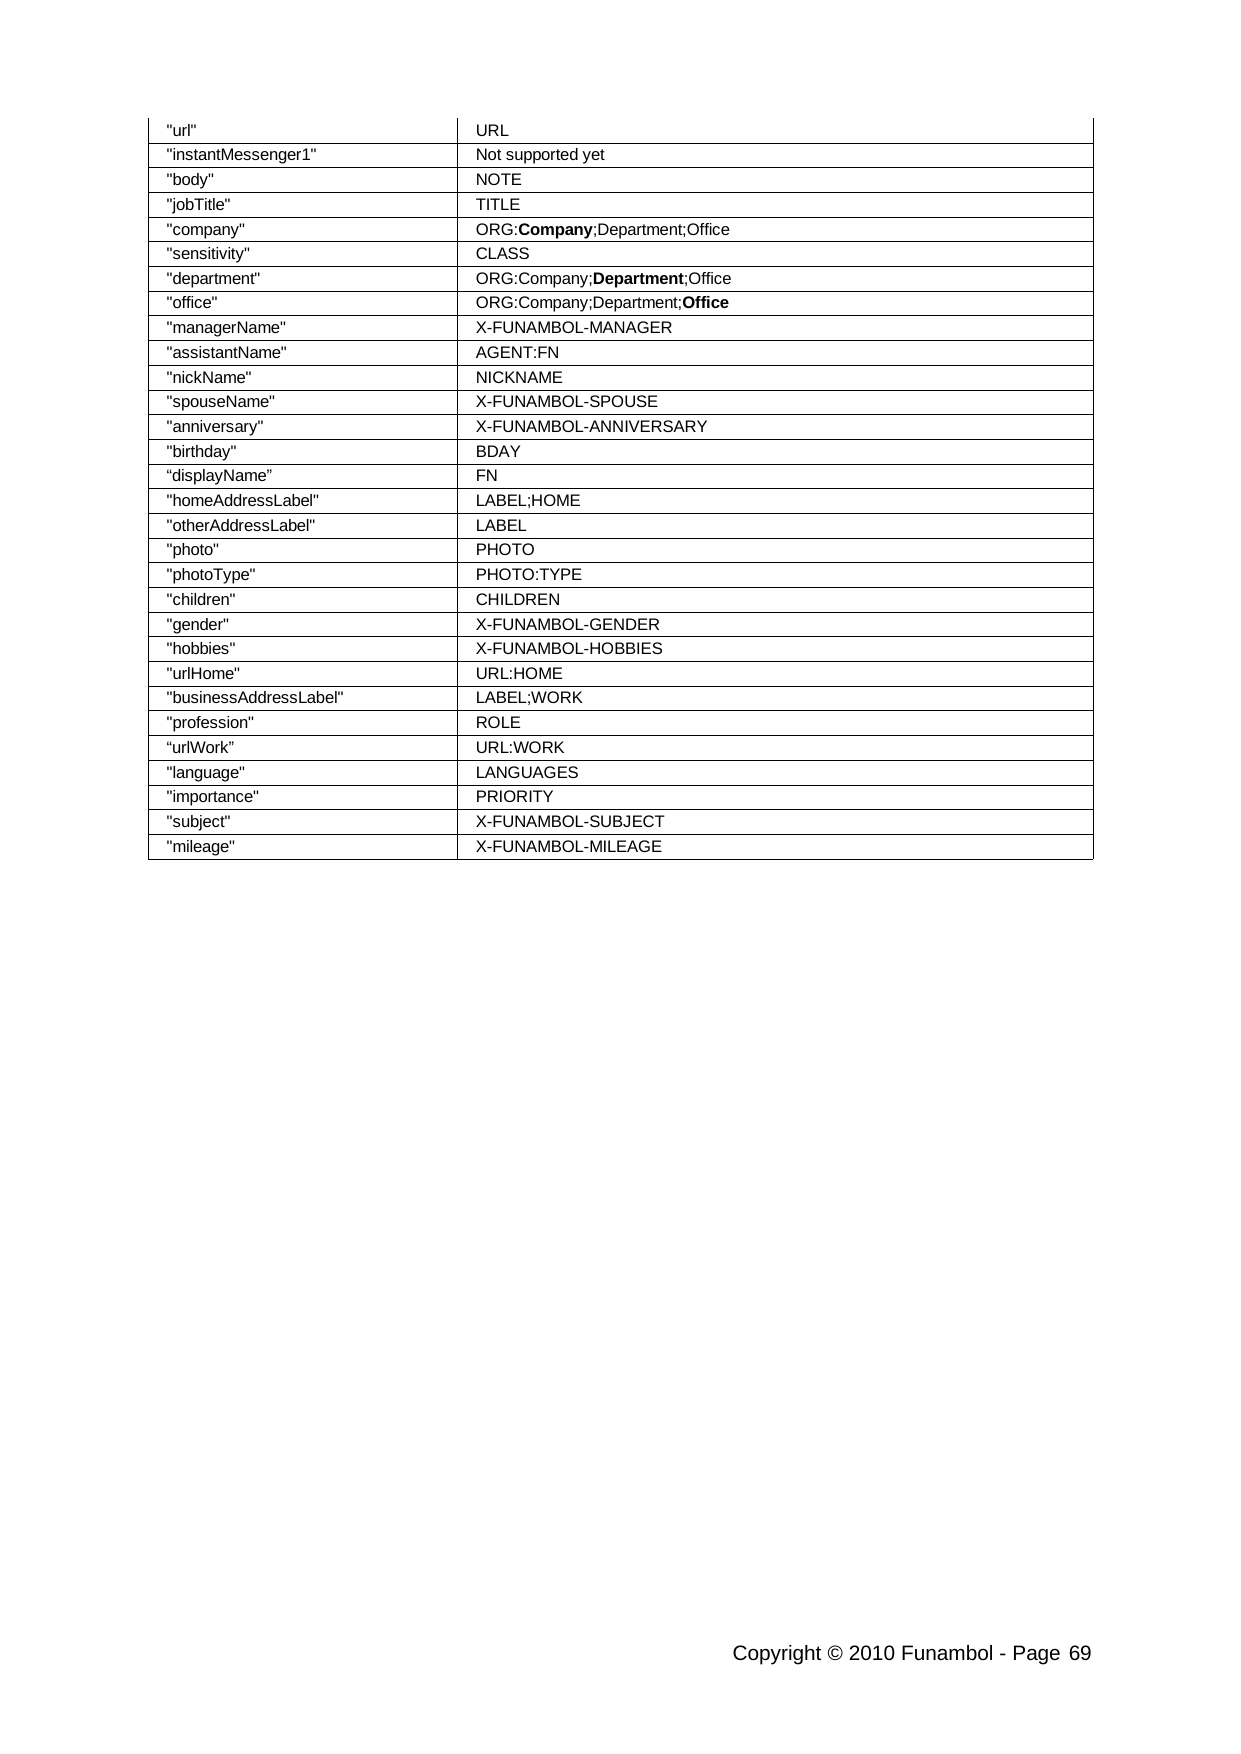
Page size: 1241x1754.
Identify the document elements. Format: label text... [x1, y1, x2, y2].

table_cell "businessAddressLabel" [149, 687, 457, 710]
table_cell "language" [149, 761, 457, 785]
table_cell "jobTitle" [149, 193, 457, 217]
table_cell AGENT:FN [458, 341, 1093, 365]
table_cell "children" [149, 588, 457, 612]
table_cell “displayName” [149, 465, 457, 488]
table_cell URL:WORK [458, 736, 1093, 760]
table_cell X-FUNAMBOL-MANAGER [458, 316, 1093, 340]
table_cell PHOTO [458, 539, 1093, 562]
table_cell "managerName" [149, 316, 457, 340]
table_cell NOTE [458, 168, 1093, 192]
table_cell ROLE [458, 711, 1093, 735]
table_cell X-FUNAMBOL-SUBJECT [458, 810, 1093, 834]
table_cell FN [458, 465, 1093, 488]
table_cell "spouseName" [149, 391, 457, 414]
table_cell "body" [149, 168, 457, 192]
table_cell “urlWork” [149, 736, 457, 760]
table_cell X-FUNAMBOL-HOBBIES [458, 637, 1093, 661]
table_cell "hobbies" [149, 637, 457, 661]
table_cell LABEL;WORK [458, 687, 1093, 710]
table_cell LABEL;HOME [458, 489, 1093, 513]
table_cell ORG:Company;Department;Office [458, 218, 1093, 241]
table_cell "homeAddressLabel" [149, 489, 457, 513]
table_cell PRIORITY [458, 786, 1093, 809]
table_cell "otherAddressLabel" [149, 514, 457, 538]
table_cell X-FUNAMBOL-MILEAGE [458, 835, 1093, 859]
table_cell "gender" [149, 613, 457, 636]
table_cell "urlHome" [149, 662, 457, 686]
table_cell "anniversary" [149, 415, 457, 439]
table_cell "profession" [149, 711, 457, 735]
table_cell "photoType" [149, 563, 457, 587]
table_cell BDAY [458, 440, 1093, 464]
table_cell "instantMessenger1" [149, 144, 457, 167]
table_cell "office" [149, 292, 457, 315]
table_cell CLASS [458, 242, 1093, 266]
table_cell "subject" [149, 810, 457, 834]
table_cell PHOTO:TYPE [458, 563, 1093, 587]
table_cell ORG:Company;Department;Office [458, 267, 1093, 291]
table_cell "birthday" [149, 440, 457, 464]
table_cell "photo" [149, 539, 457, 562]
table_cell URL:HOME [458, 662, 1093, 686]
table_cell LABEL [458, 514, 1093, 538]
table_cell LANGUAGES [458, 761, 1093, 785]
table_cell ORG:Company;Department;Office [458, 292, 1093, 315]
table_cell X-FUNAMBOL-GENDER [458, 613, 1093, 636]
table_cell "assistantName" [149, 341, 457, 365]
table_cell X-FUNAMBOL-ANNIVERSARY [458, 415, 1093, 439]
table_cell "company" [149, 218, 457, 241]
table_cell "url" [149, 118, 457, 143]
table_cell CHILDREN [458, 588, 1093, 612]
table_cell "department" [149, 267, 457, 291]
table_cell "importance" [149, 786, 457, 809]
table_cell "mileage" [149, 835, 457, 859]
table_cell "nickName" [149, 366, 457, 390]
table_cell Not supported yet [458, 144, 1093, 167]
table_cell TITLE [458, 193, 1093, 217]
table_cell NICKNAME [458, 366, 1093, 390]
table_cell "sensitivity" [149, 242, 457, 266]
table_cell URL [458, 118, 1093, 143]
table_cell X-FUNAMBOL-SPOUSE [458, 391, 1093, 414]
